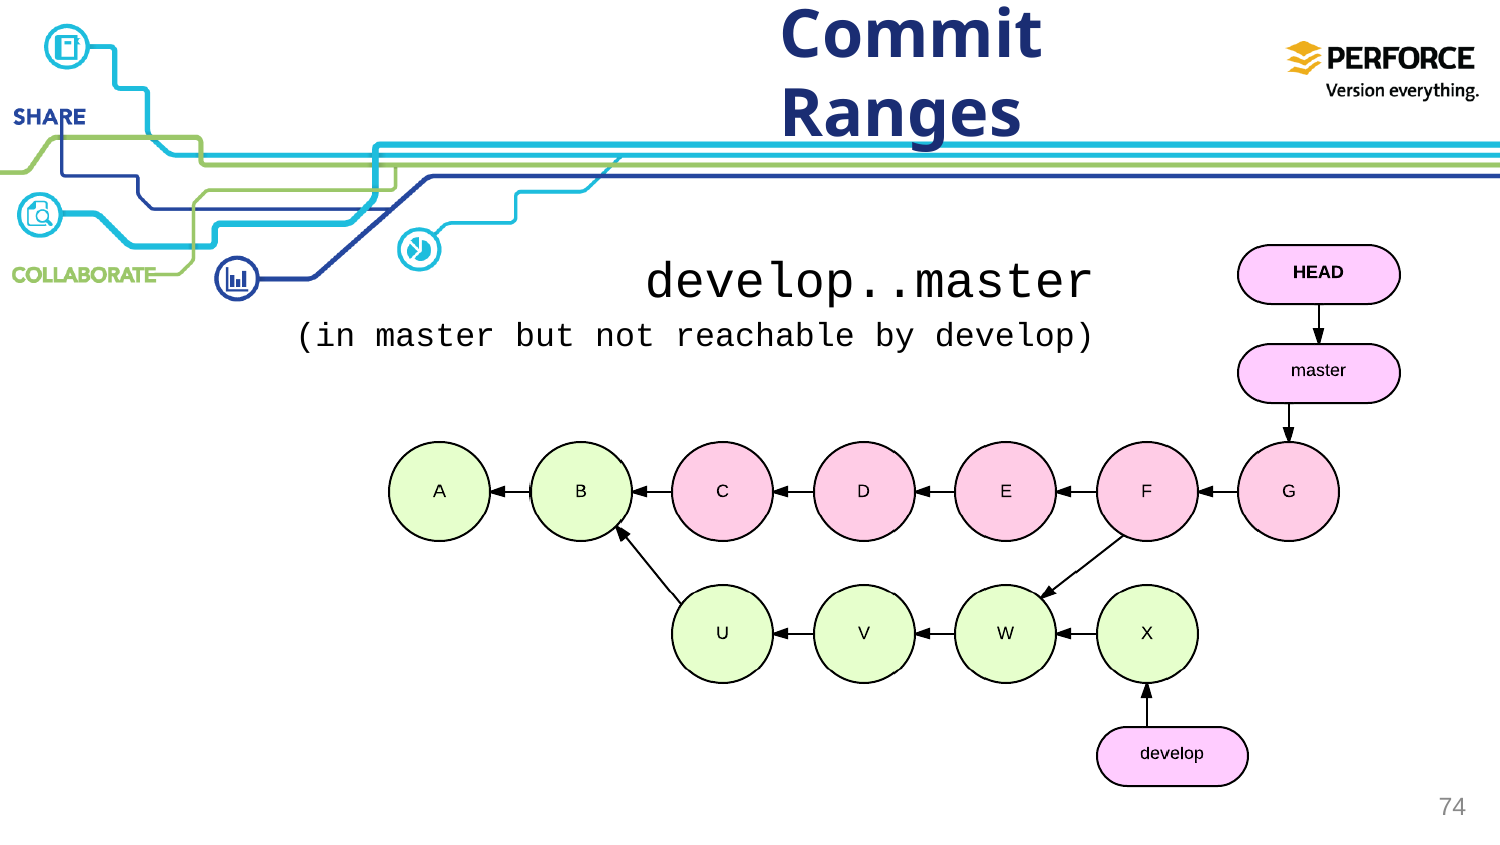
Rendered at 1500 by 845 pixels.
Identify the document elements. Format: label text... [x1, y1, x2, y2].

picture [0, 0, 1500, 845]
text_box (in master but not reachable by develop) [280, 305, 1110, 361]
text_box develop..master [630, 240, 1110, 305]
title Commit Ranges [765, 0, 1306, 158]
text_box [1131, 782, 1482, 828]
